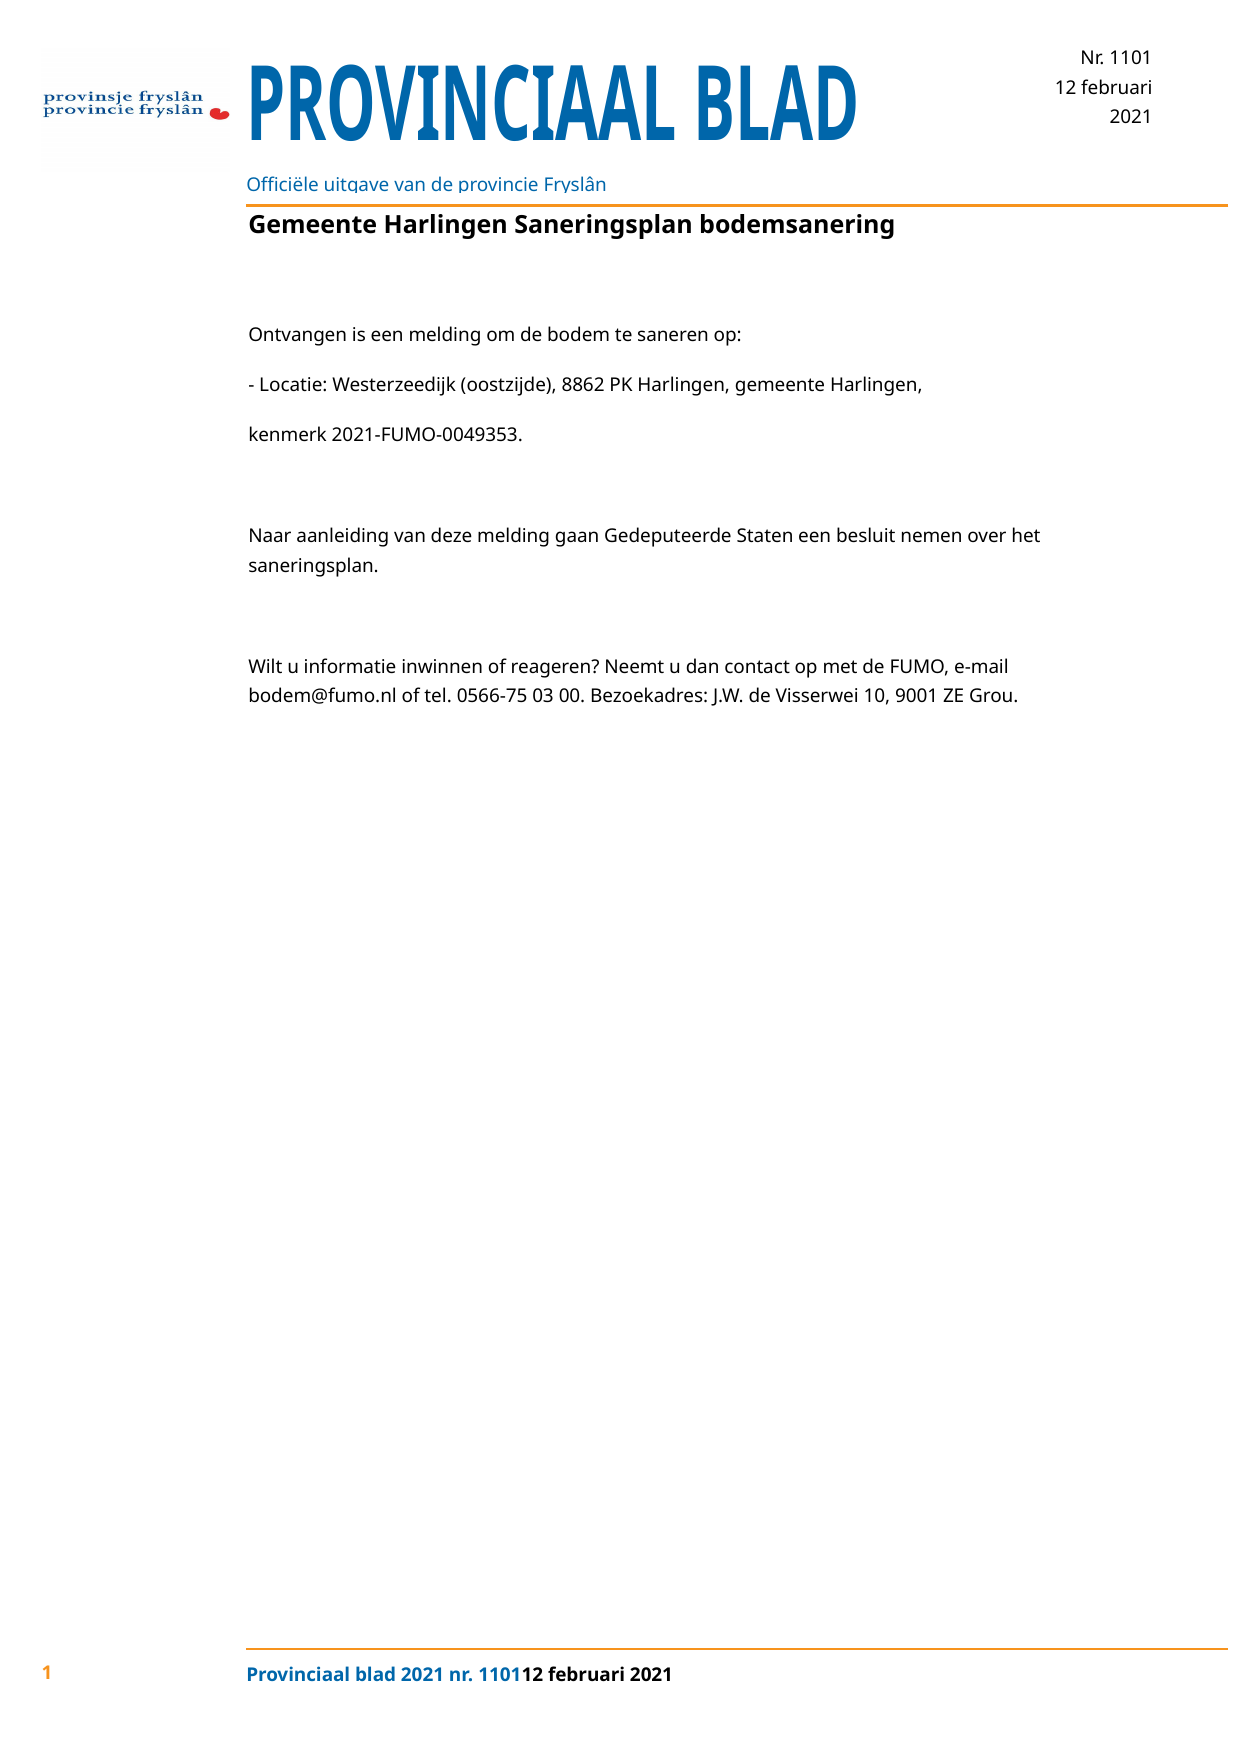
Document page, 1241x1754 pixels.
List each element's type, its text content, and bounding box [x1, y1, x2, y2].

text Naar aanleiding van deze melding gaan Gedeputeerde Staten een besluit nemen over het saneringsplan. [248, 522, 1152, 578]
text Wilt u informatie inwinnen of reageren? Neemt u dan contact op met de FUMO, e-mail bodem@fumo.nl of tel. 0566-75 03 00. Bezoekadres: J.W. de Visserwei 10, 9001 ZE Grou. [248, 653, 1152, 708]
text kenmerk 2021-FUMO-0049353. [248, 422, 1152, 447]
text - Locatie: Westerzeedijk (oostzijde), 8862 PK Harlingen, gemeente Harlingen, [248, 371, 1152, 397]
text Ontvangen is een melding om de bodem te saneren op: [248, 321, 1152, 346]
text Gemeente Harlingen Saneringsplan bodemsanering [248, 207, 1152, 241]
picture [41, 47, 231, 172]
